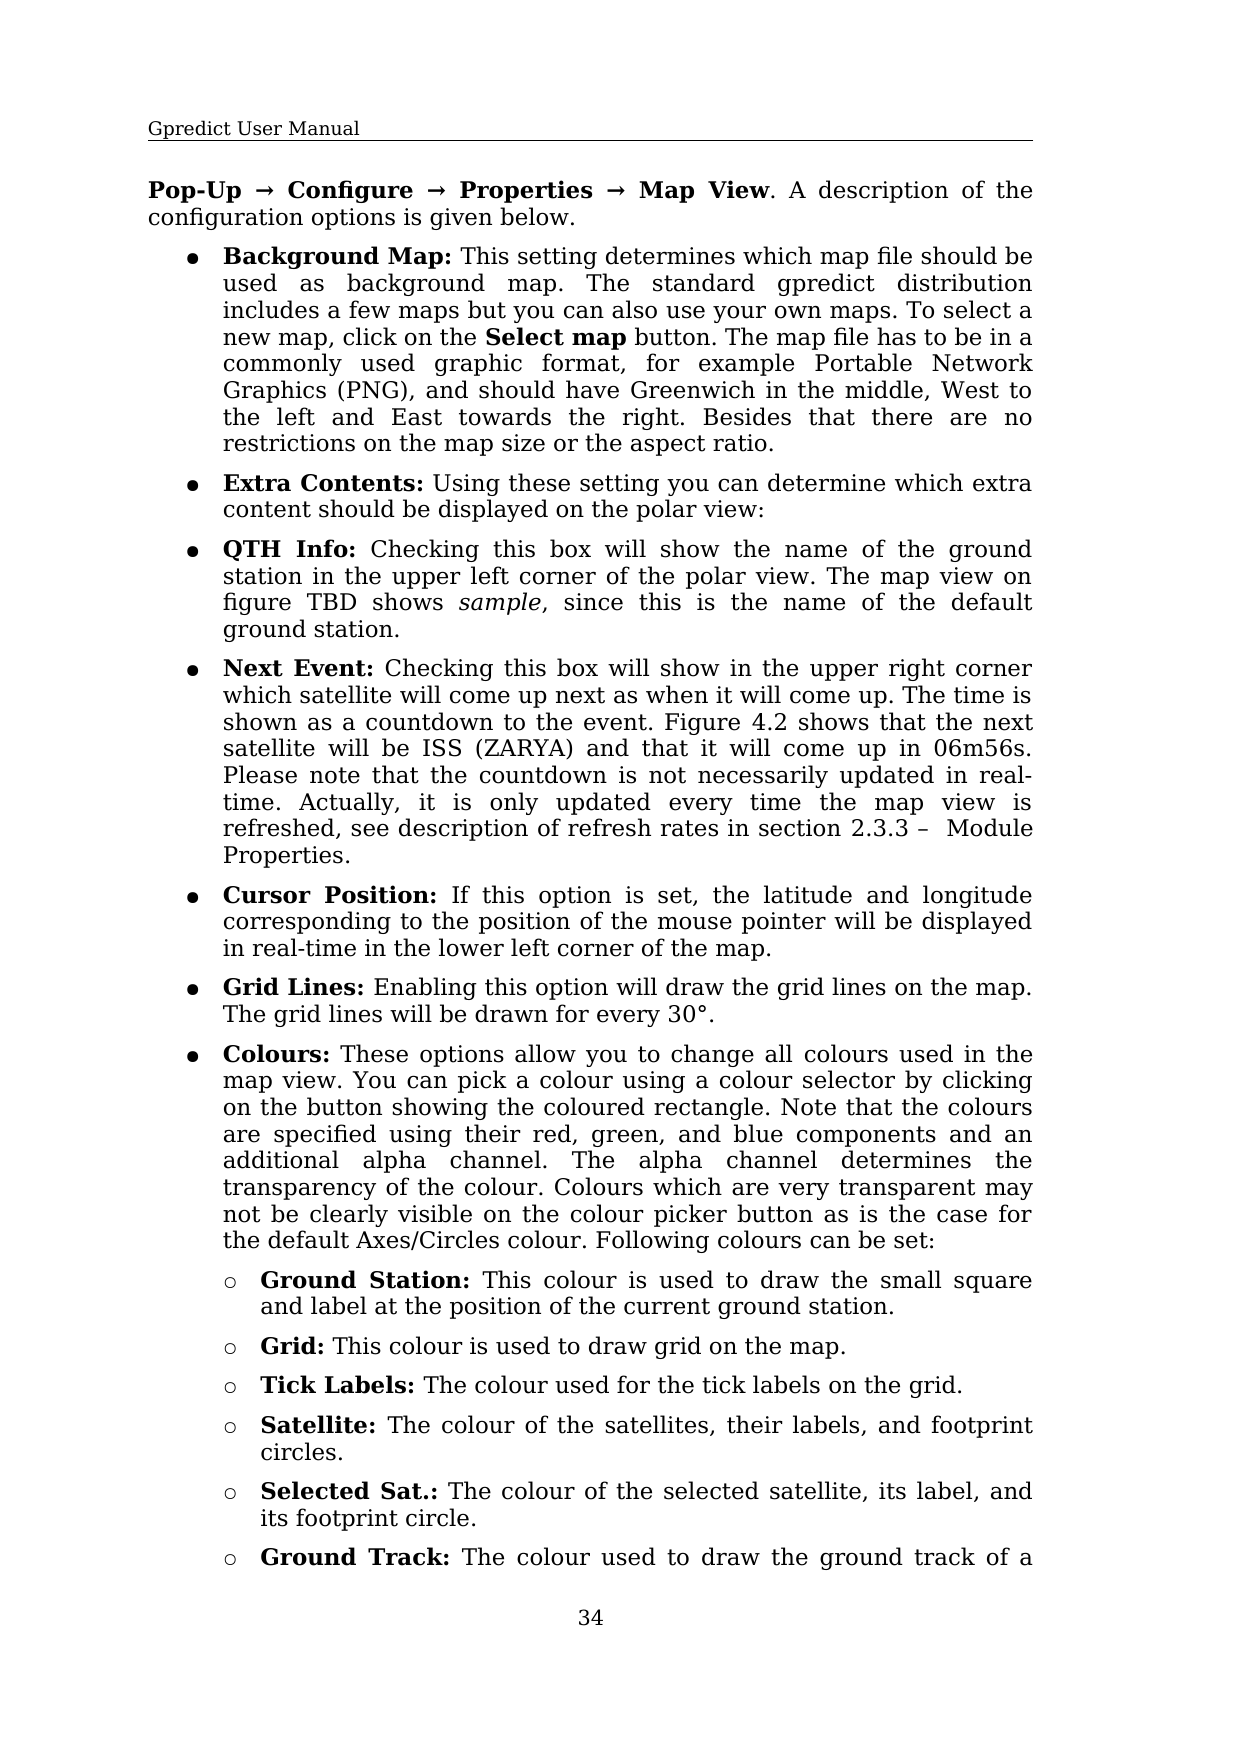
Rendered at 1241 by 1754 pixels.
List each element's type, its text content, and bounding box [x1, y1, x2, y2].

list Selected Sat.: The colour of the selected satellite, its label, and its footprint circle. [223, 1478, 1033, 1531]
list Grid: This colour is used to draw grid on the map. [223, 1333, 1033, 1360]
list Grid Lines: Enabling this option will draw the grid lines on the map. The grid lines will be drawn for every 30°. [185, 974, 1033, 1028]
list Ground Track: The colour used to draw the ground track of a [223, 1544, 1033, 1571]
list Next Event: Checking this box will show in the upper right corner which satellite will come up next as when it will come up. The time is shown as a countdown to the event. Figure 4.2 shows that the next satellite will be ISS (ZARYA) and that it will come up in 06m56s. Please note that the countdown is not necessarily updated in real-time. Actually, it is only updated every time the map view is refreshed, see description of refresh rates in section 2.3.3 – Module Properties. [185, 655, 1033, 869]
list Satellite: The colour of the satellites, their labels, and footprint circles. [223, 1412, 1033, 1465]
list Ground Station: This colour is used to draw the small square and label at the position of the current ground station. [223, 1267, 1033, 1320]
list Cursor Position: If this option is set, the latitude and longitude corresponding to the position of the mouse pointer will be displayed in real-time in the lower left corner of the map. [185, 881, 1033, 962]
text Pop-Up → Configure → Properties → Map View. A description of the configuration options is given below. [148, 177, 1033, 231]
list Tick Labels: The colour used for the tick labels on the grid. [223, 1372, 1033, 1399]
list Extra Contents: Using these setting you can determine which extra content should be displayed on the polar view: [185, 470, 1033, 523]
list QTH Info: Checking this box will show the name of the ground station in the upper left corner of the polar view. The map view on figure TBD shows sample, since this is the name of the default ground station. [185, 536, 1033, 643]
list Background Map: This setting determines which map file should be used as background map. The standard gpredict distribution includes a few maps but you can also use your own maps. To select a new map, click on the Select map button. The map file has to be in a commonly used graphic format, for example Portable Network Graphics (PNG), and should have Greenwich in the middle, West to the left and East towards the right. Besides that there are no restrictions on the map size or the aspect ratio. [185, 243, 1033, 457]
list Colours: These options allow you to change all colours used in the map view. You can pick a colour using a colour selector by clicking on the button showing the coloured rectangle. Note that the colours are specified using their red, green, and blue components and an additional alpha channel. The alpha channel determines the transparency of the colour. Colours which are very transparent may not be clearly visible on the colour picker button as is the case for the default Axes/Circles colour. Following colours can be set: [185, 1040, 1033, 1254]
